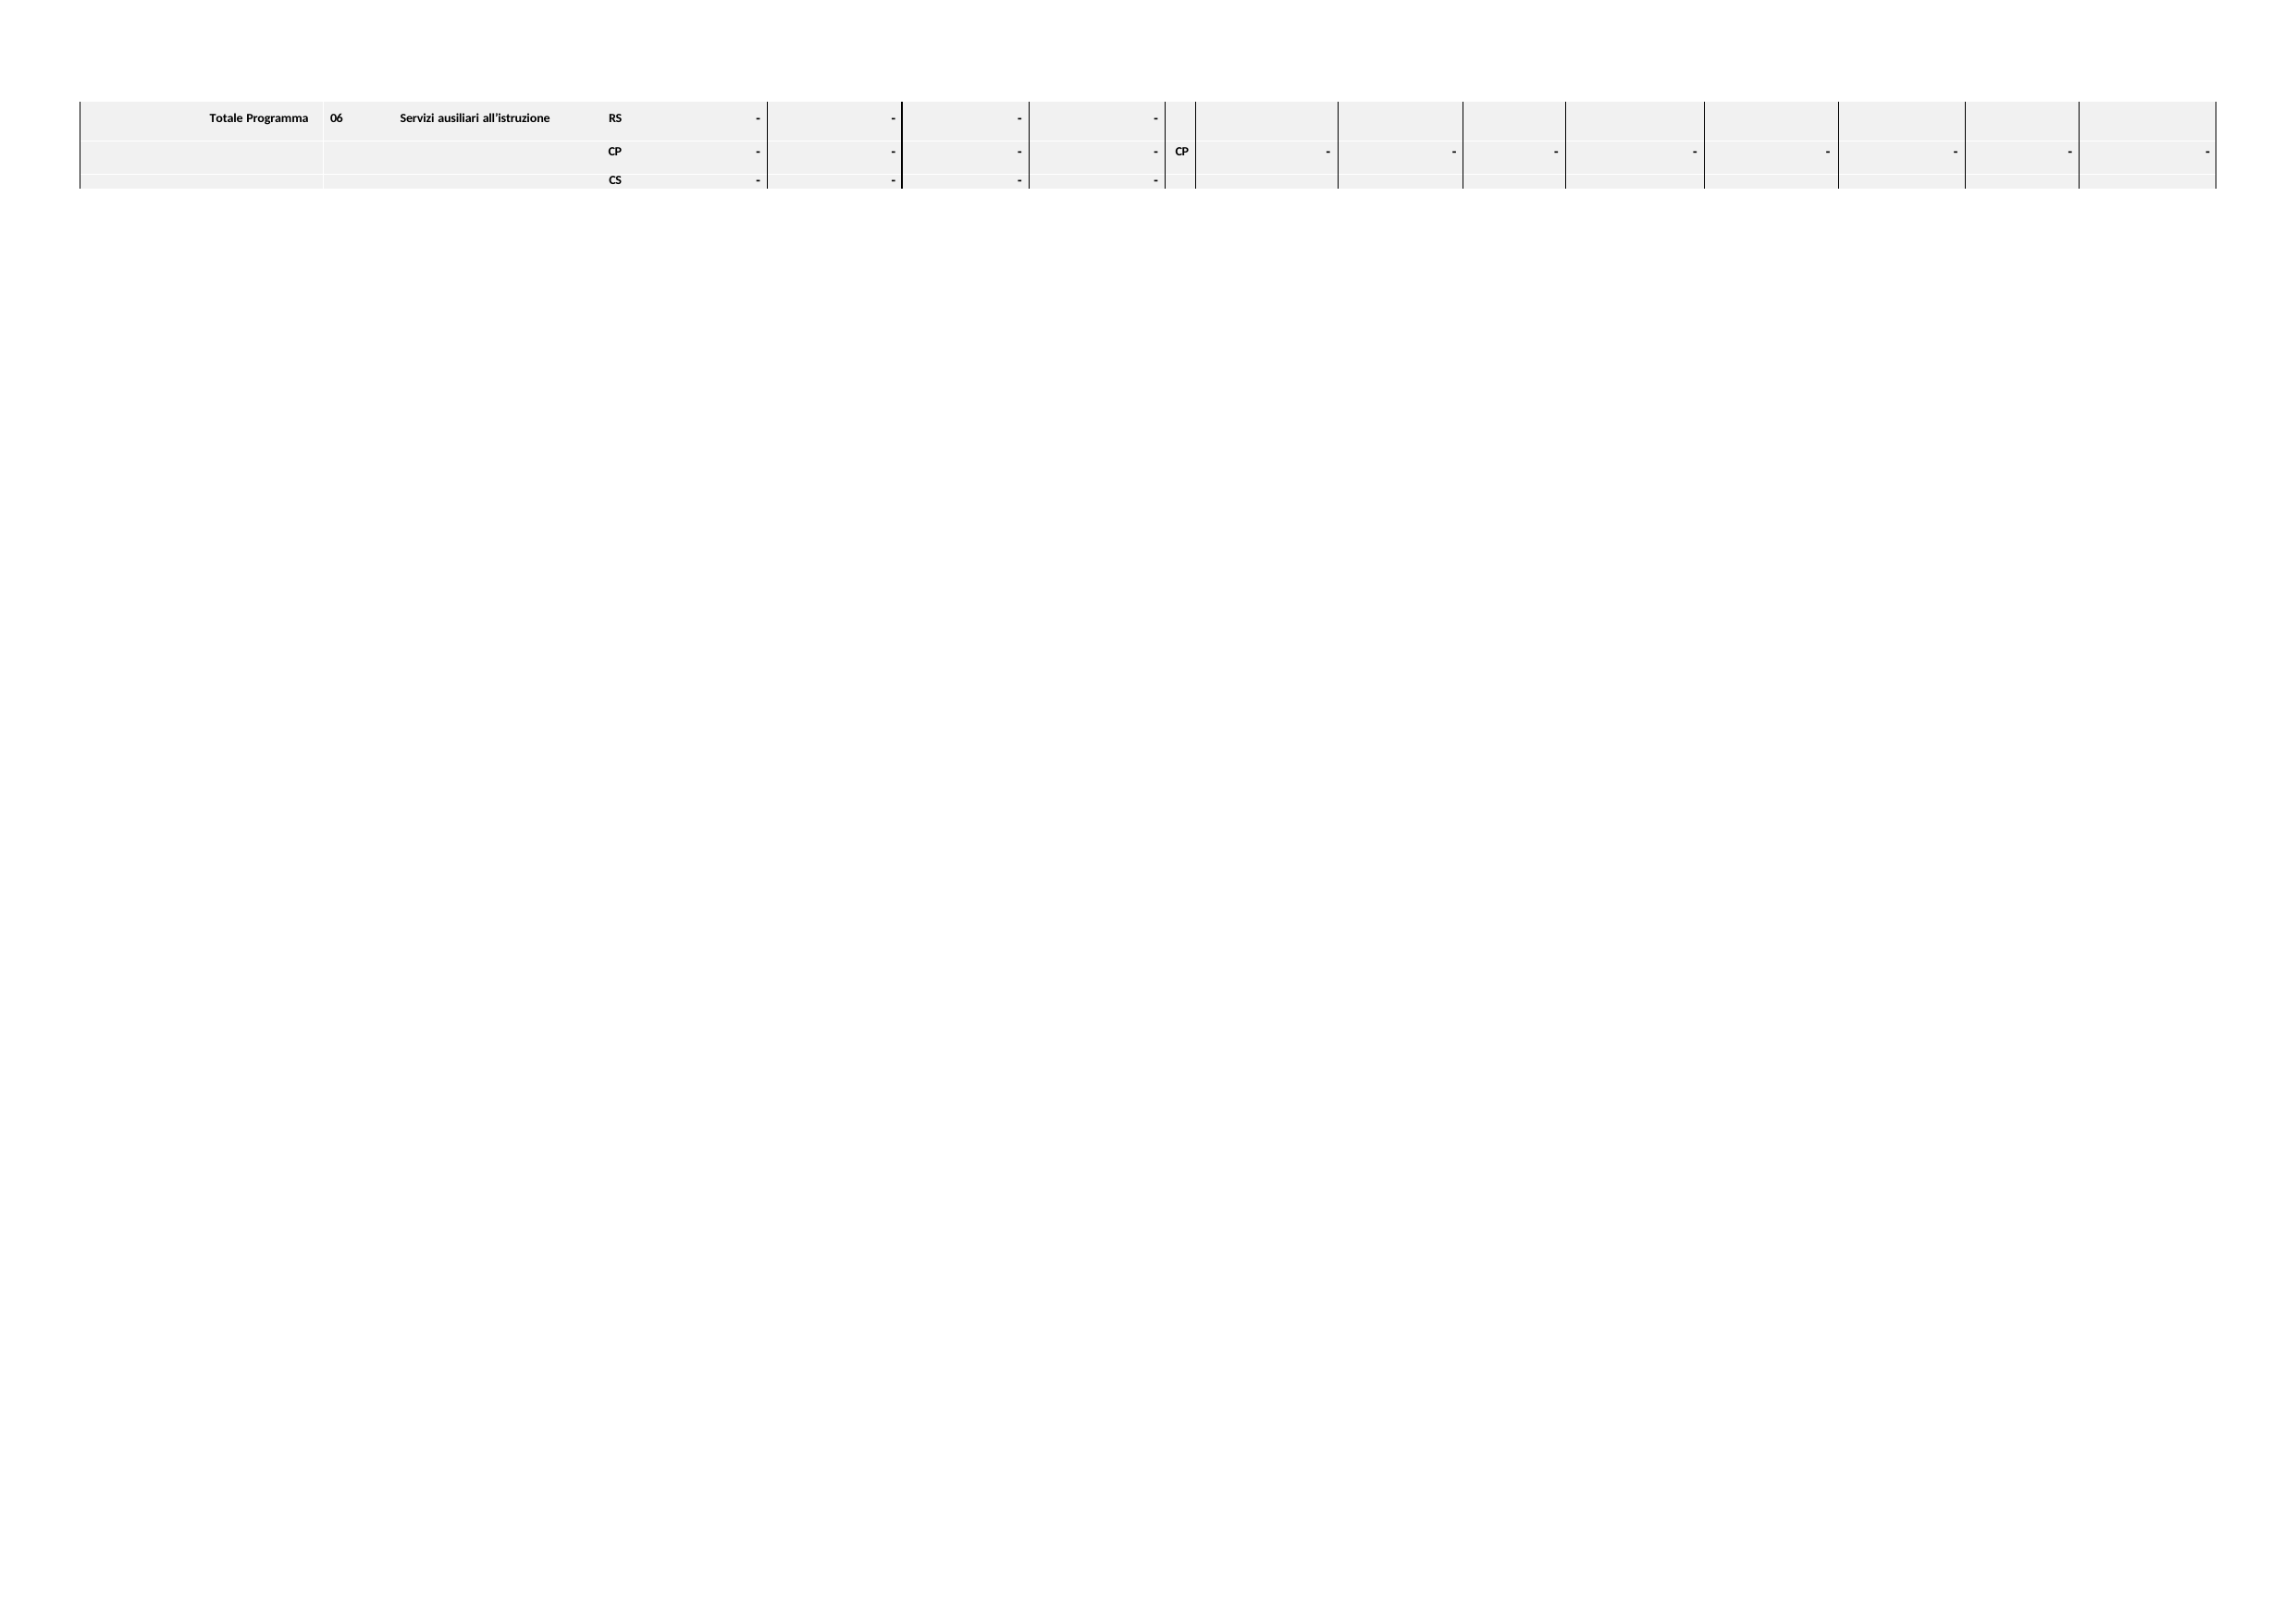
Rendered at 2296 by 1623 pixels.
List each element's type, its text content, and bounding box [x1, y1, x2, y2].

table_cell [2080, 102, 2216, 141]
table_cell [1566, 102, 1704, 141]
table_cell [1339, 102, 1463, 141]
table_cell ‐ [903, 141, 1029, 174]
table_cell 06 [324, 102, 354, 141]
table_cell [1839, 175, 1965, 189]
table_cell CP [596, 141, 635, 174]
table_cell [1339, 175, 1463, 189]
table_cell [1166, 175, 1195, 189]
table_cell [1196, 102, 1338, 141]
table_cell ‐ [635, 141, 767, 174]
table_cell CS [596, 175, 635, 189]
table_cell ‐ [635, 102, 767, 141]
table_cell ‐ [1705, 141, 1838, 174]
table_cell ‐ [903, 102, 1029, 141]
table_cell [2080, 175, 2216, 189]
table_cell ‐ [1966, 141, 2079, 174]
table_cell [1463, 102, 1565, 141]
table_cell ‐ [1463, 141, 1565, 174]
table_cell [1966, 175, 2079, 189]
table_cell ‐ [1566, 141, 1704, 174]
table_cell [1705, 102, 1838, 141]
table_cell [324, 175, 354, 189]
table_cell [205, 141, 323, 174]
table_cell [1705, 175, 1838, 189]
table_cell ‐ [903, 175, 1029, 189]
table_cell [1196, 175, 1338, 189]
table_cell [1166, 102, 1195, 141]
table_cell [1839, 102, 1965, 141]
table_cell ‐ [1030, 141, 1165, 174]
table_cell RS [596, 102, 635, 141]
table_cell ‐ [1196, 141, 1338, 174]
table_cell [80, 102, 205, 141]
table_cell ‐ [1030, 175, 1165, 189]
table_cell Servizi ausiliari all’istruzione [354, 102, 596, 141]
table_cell ‐ [1030, 102, 1165, 141]
table_cell ‐ [768, 141, 901, 174]
table_cell CP [1166, 141, 1195, 174]
table_cell ‐ [768, 175, 901, 189]
table_cell ‐ [768, 102, 901, 141]
table_cell ‐ [2080, 141, 2216, 174]
table_cell [354, 175, 596, 189]
table_cell [324, 141, 354, 174]
table_cell [1966, 102, 2079, 141]
table_cell [80, 141, 205, 174]
table_cell ‐ [635, 175, 767, 189]
table_cell [80, 175, 205, 189]
table_cell [354, 141, 596, 174]
table_cell [1463, 175, 1565, 189]
table_cell [1566, 175, 1704, 189]
table_cell ‐ [1839, 141, 1965, 174]
table_cell [205, 175, 323, 189]
table_cell ‐ [1339, 141, 1463, 174]
table_cell Totale Programma [205, 102, 323, 141]
